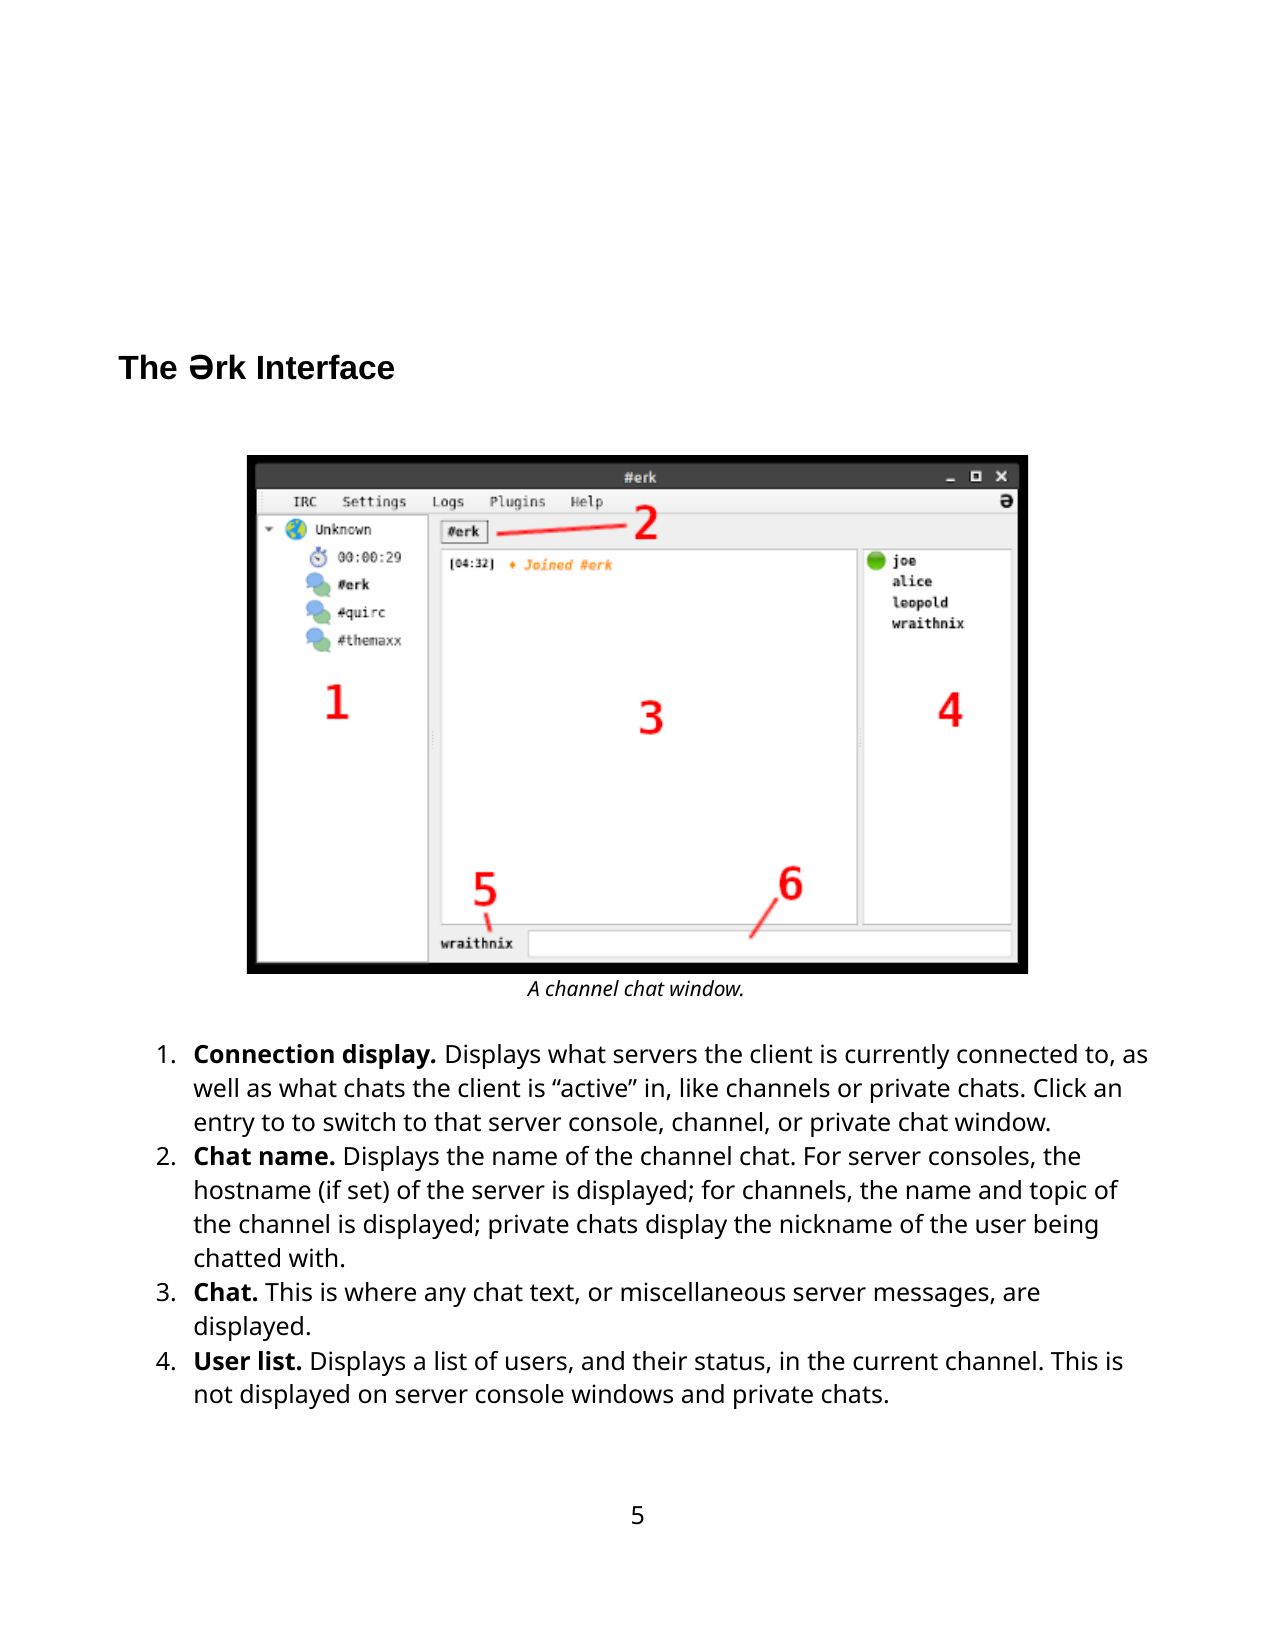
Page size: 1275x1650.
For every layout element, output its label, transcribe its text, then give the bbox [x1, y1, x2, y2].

list Connection display. Displays what servers the client is currently connected to, as well as what chats the client is “active” in, like channels or private chats. Click an entry to to switch to that server console, channel, or private chat window. [156, 1037, 1157, 1139]
picture [246, 455, 1029, 974]
list Chat. This is where any chat text, or miscellaneous server messages, are displayed. [156, 1275, 1157, 1343]
text A channel chat window. [118, 974, 1157, 1002]
list User list. Displays a list of users, and their status, in the current channel. This is not displayed on server console windows and private chats. [156, 1343, 1157, 1411]
subtitle The Ərk Interface [118, 343, 1157, 389]
list Chat name. Displays the name of the channel chat. For server consoles, the hostname (if set) of the server is displayed; for channels, the name and topic of the channel is displayed; private chats display the nickname of the user being chatted with. [156, 1139, 1157, 1275]
